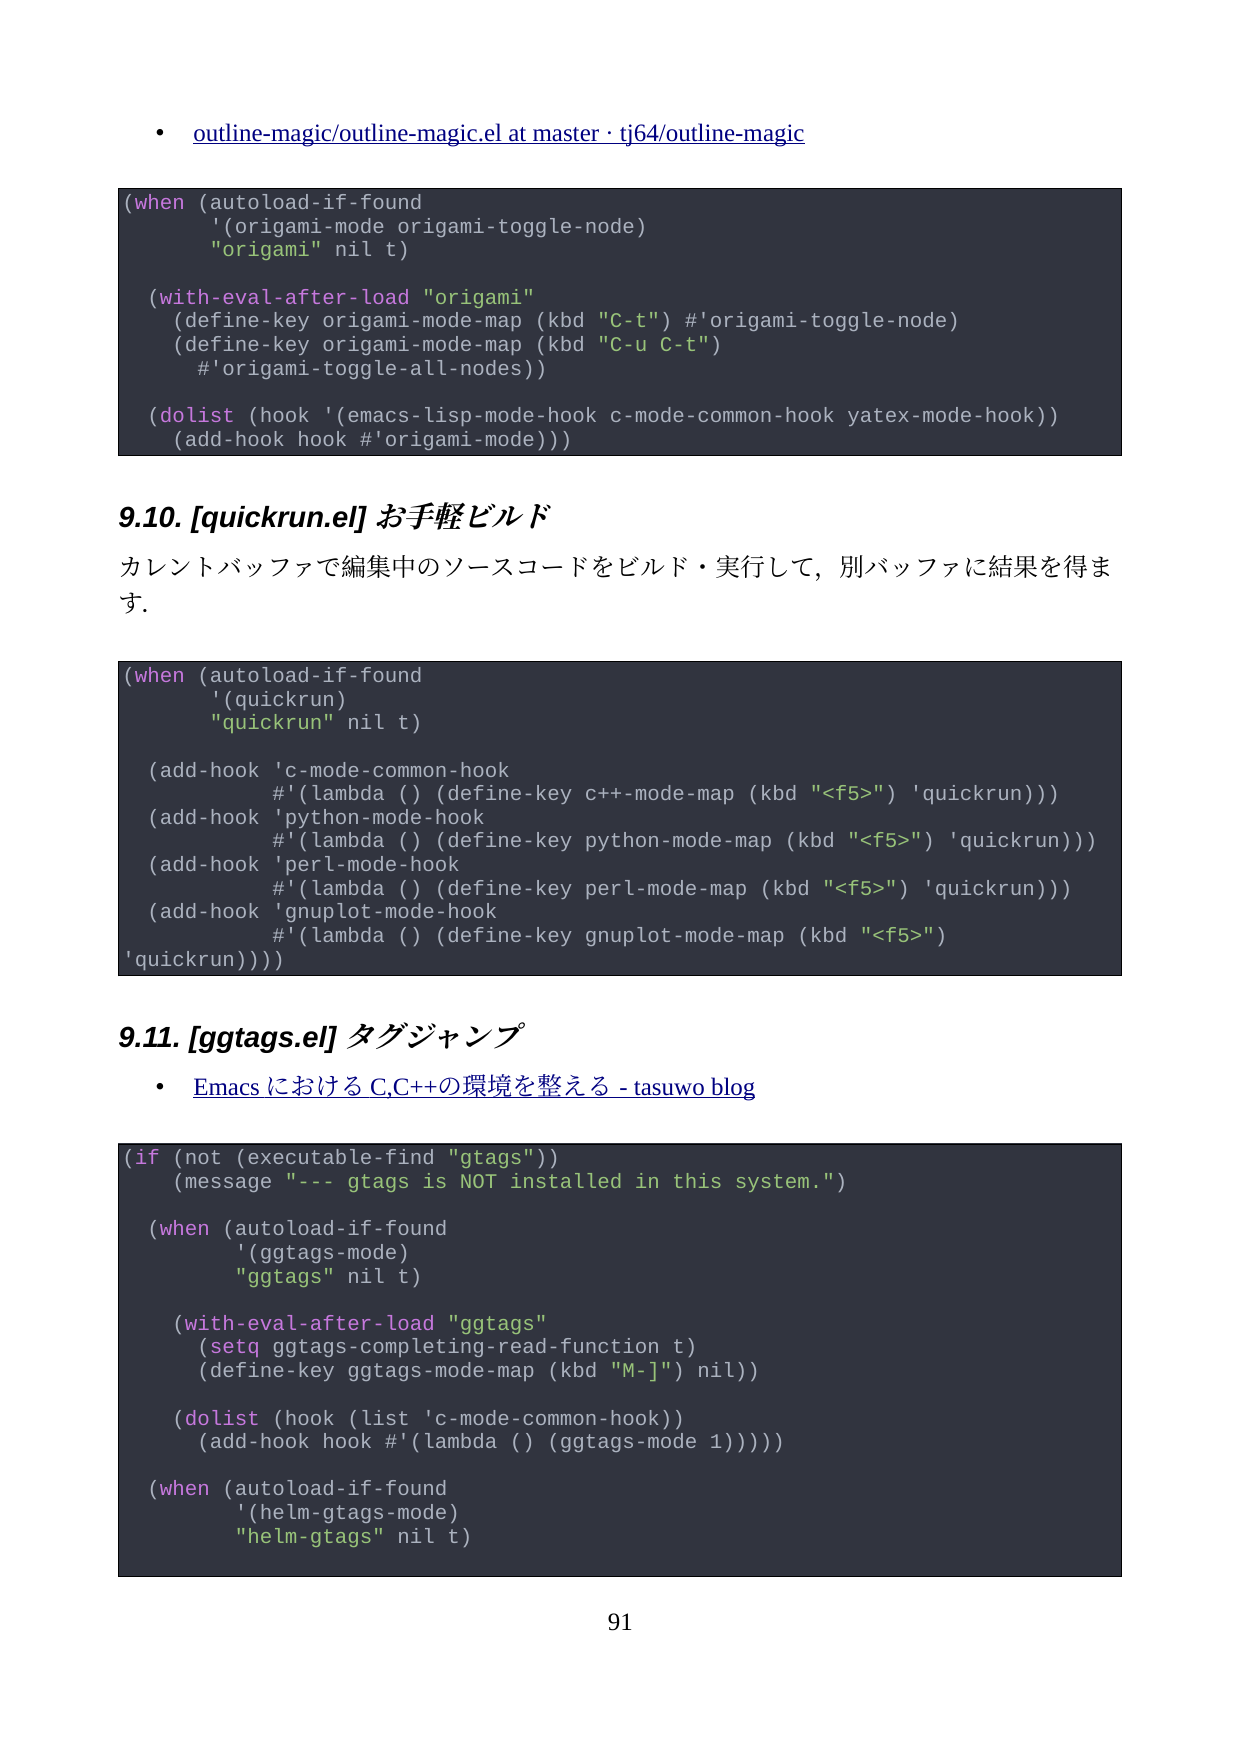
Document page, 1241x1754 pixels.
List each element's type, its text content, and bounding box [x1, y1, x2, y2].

text "quickrun" nil t) [119, 708, 1121, 732]
text (add-hook 'python-mode-hook [119, 803, 1121, 827]
text (add-hook 'c-mode-common-hook [119, 756, 1121, 779]
text (add-hook hook #'(lambda () (ggtags-mode 1))))) [119, 1427, 1121, 1451]
text "helm-gtags" nil t) [119, 1522, 1121, 1545]
text カレントバッファで編集中のソースコードをビルド・実行して，別バッファに結果を得ます． [118, 548, 1122, 648]
text (with-eval-after-load "ggtags" [119, 1309, 1121, 1333]
text (when (autoload-if-found [119, 1214, 1121, 1238]
text (message "--- gtags is NOT installed in this system.") [119, 1167, 1121, 1191]
text '(quickrun) [119, 685, 1121, 708]
text '(origami-mode origami-toggle-node) [119, 212, 1121, 235]
text #'(lambda () (define-key c++-mode-map (kbd "<f5>") 'quickrun))) [119, 779, 1121, 803]
text #'(lambda () (define-key perl-mode-map (kbd "<f5>") 'quickrun))) [119, 874, 1121, 897]
text (with-eval-after-load "origami" [119, 283, 1121, 306]
text (define-key origami-mode-map (kbd "C-u C-t") [119, 330, 1121, 354]
text (when (autoload-if-found [119, 189, 1121, 212]
text #'(lambda () (define-key python-mode-map (kbd "<f5>") 'quickrun))) [119, 827, 1121, 850]
text (dolist (hook (list 'c-mode-common-hook)) [119, 1403, 1121, 1427]
list outline-magic/outline-magic.el at master · tj64/outline-magic [156, 118, 1122, 176]
text (when (autoload-if-found [119, 662, 1121, 685]
text '(ggtags-mode) [119, 1238, 1121, 1262]
subtitle [ggtags.el] タグジャンプ [118, 1014, 1122, 1056]
text "ggtags" nil t) [119, 1262, 1121, 1285]
text (setq ggtags-completing-read-function t) [119, 1333, 1121, 1356]
text (add-hook 'gnuplot-mode-hook [119, 897, 1121, 921]
subtitle [quickrun.el] お手軽ビルド [118, 493, 1122, 535]
text (define-key origami-mode-map (kbd "C-t") #'origami-toggle-node) [119, 306, 1121, 330]
list EmacsにおけるC,C++の環境を整える - tasuwo blog [156, 1068, 1122, 1131]
text (add-hook hook #'origami-mode))) [119, 424, 1121, 455]
text #'origami-toggle-all-nodes)) [119, 354, 1121, 377]
text "origami" nil t) [119, 235, 1121, 259]
text (define-key ggtags-mode-map (kbd "M-]") nil)) [119, 1356, 1121, 1380]
text #'(lambda () (define-key gnuplot-mode-map (kbd "<f5>") 'quickrun)))) [119, 921, 1121, 975]
text (add-hook 'perl-mode-hook [119, 850, 1121, 874]
text (if (not (executable-find "gtags")) [119, 1145, 1121, 1167]
text (dolist (hook '(emacs-lisp-mode-hook c-mode-common-hook yatex-mode-hook)) [119, 401, 1121, 424]
text '(helm-gtags-mode) [119, 1498, 1121, 1522]
text (when (autoload-if-found [119, 1474, 1121, 1498]
